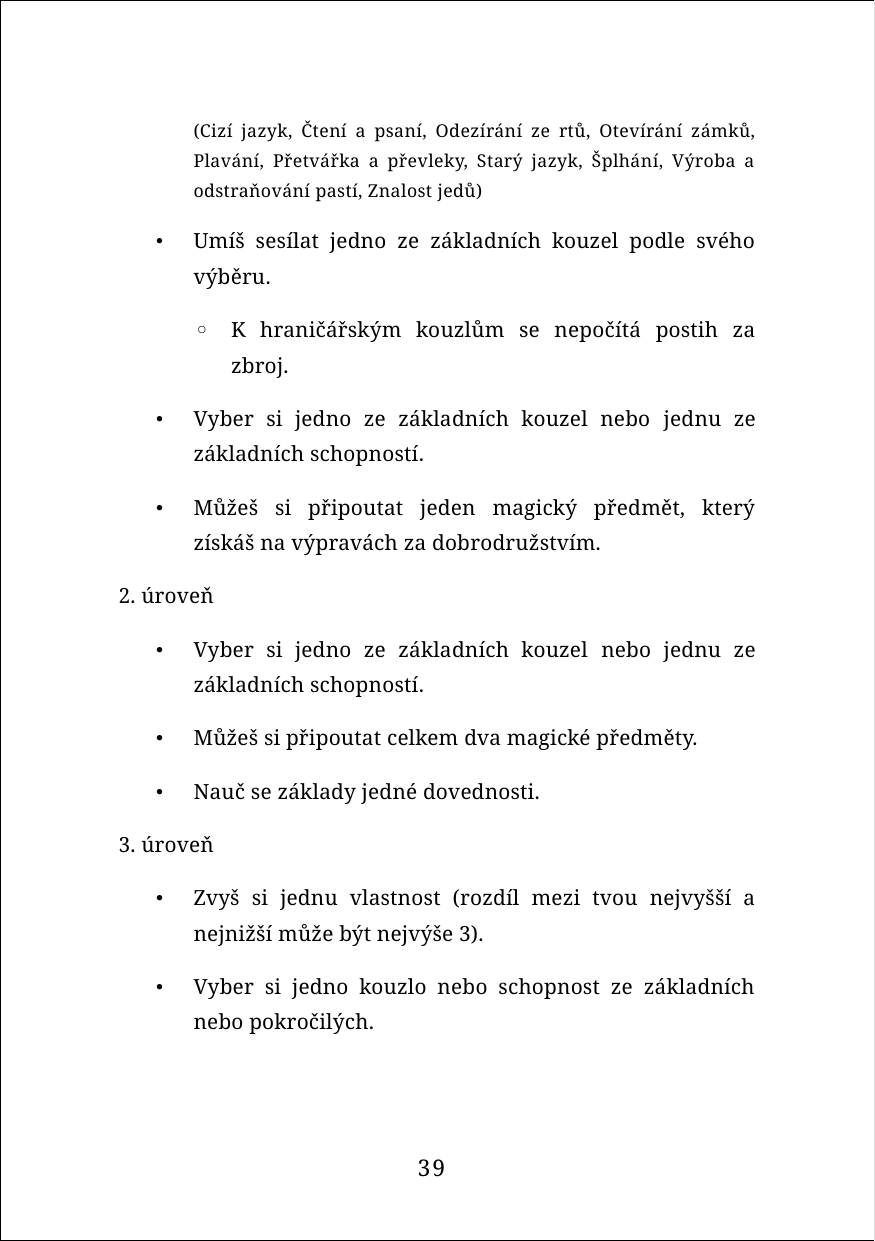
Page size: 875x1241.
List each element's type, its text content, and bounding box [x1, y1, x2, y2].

text 3. úroveň [118, 830, 756, 858]
list Vyber si jedno ze základních kouzel nebo jednu ze základních schopností. [156, 404, 756, 468]
list K hraničářským kouzlům se nepočítá postih za zbroj. [193, 315, 756, 379]
list Nauč se základy jedné dovednosti. [156, 777, 756, 805]
list Zvyš si jednu vlastnost (rozdíl mezi tvou nejvyšší a nejnižší může být nejvýše 3). [156, 883, 756, 947]
list Vyber si jedno kouzlo nebo schopnost ze základních nebo pokročilých. [156, 972, 756, 1036]
text 2. úroveň [118, 582, 756, 610]
list Vyber si jedno ze základních kouzel nebo jednu ze základních schopností. [156, 635, 756, 699]
list Umíš sesílat jedno ze základních kouzel podle svého výběru. [156, 227, 756, 291]
list Můžeš si připoutat jeden magický předmět, který získáš na výpravách za dobrodružstvím. [156, 493, 756, 557]
list Můžeš si připoutat celkem dva magické předměty. [156, 723, 756, 752]
list (Cizí jazyk, Čtení a psaní, Odezírání ze rtů, Otevírání zámků, Plavání, Přetvářka a převleky, Starý jazyk, Šplhání, Výroba a odstraňování pastí, Znalost jedů) [156, 118, 756, 203]
